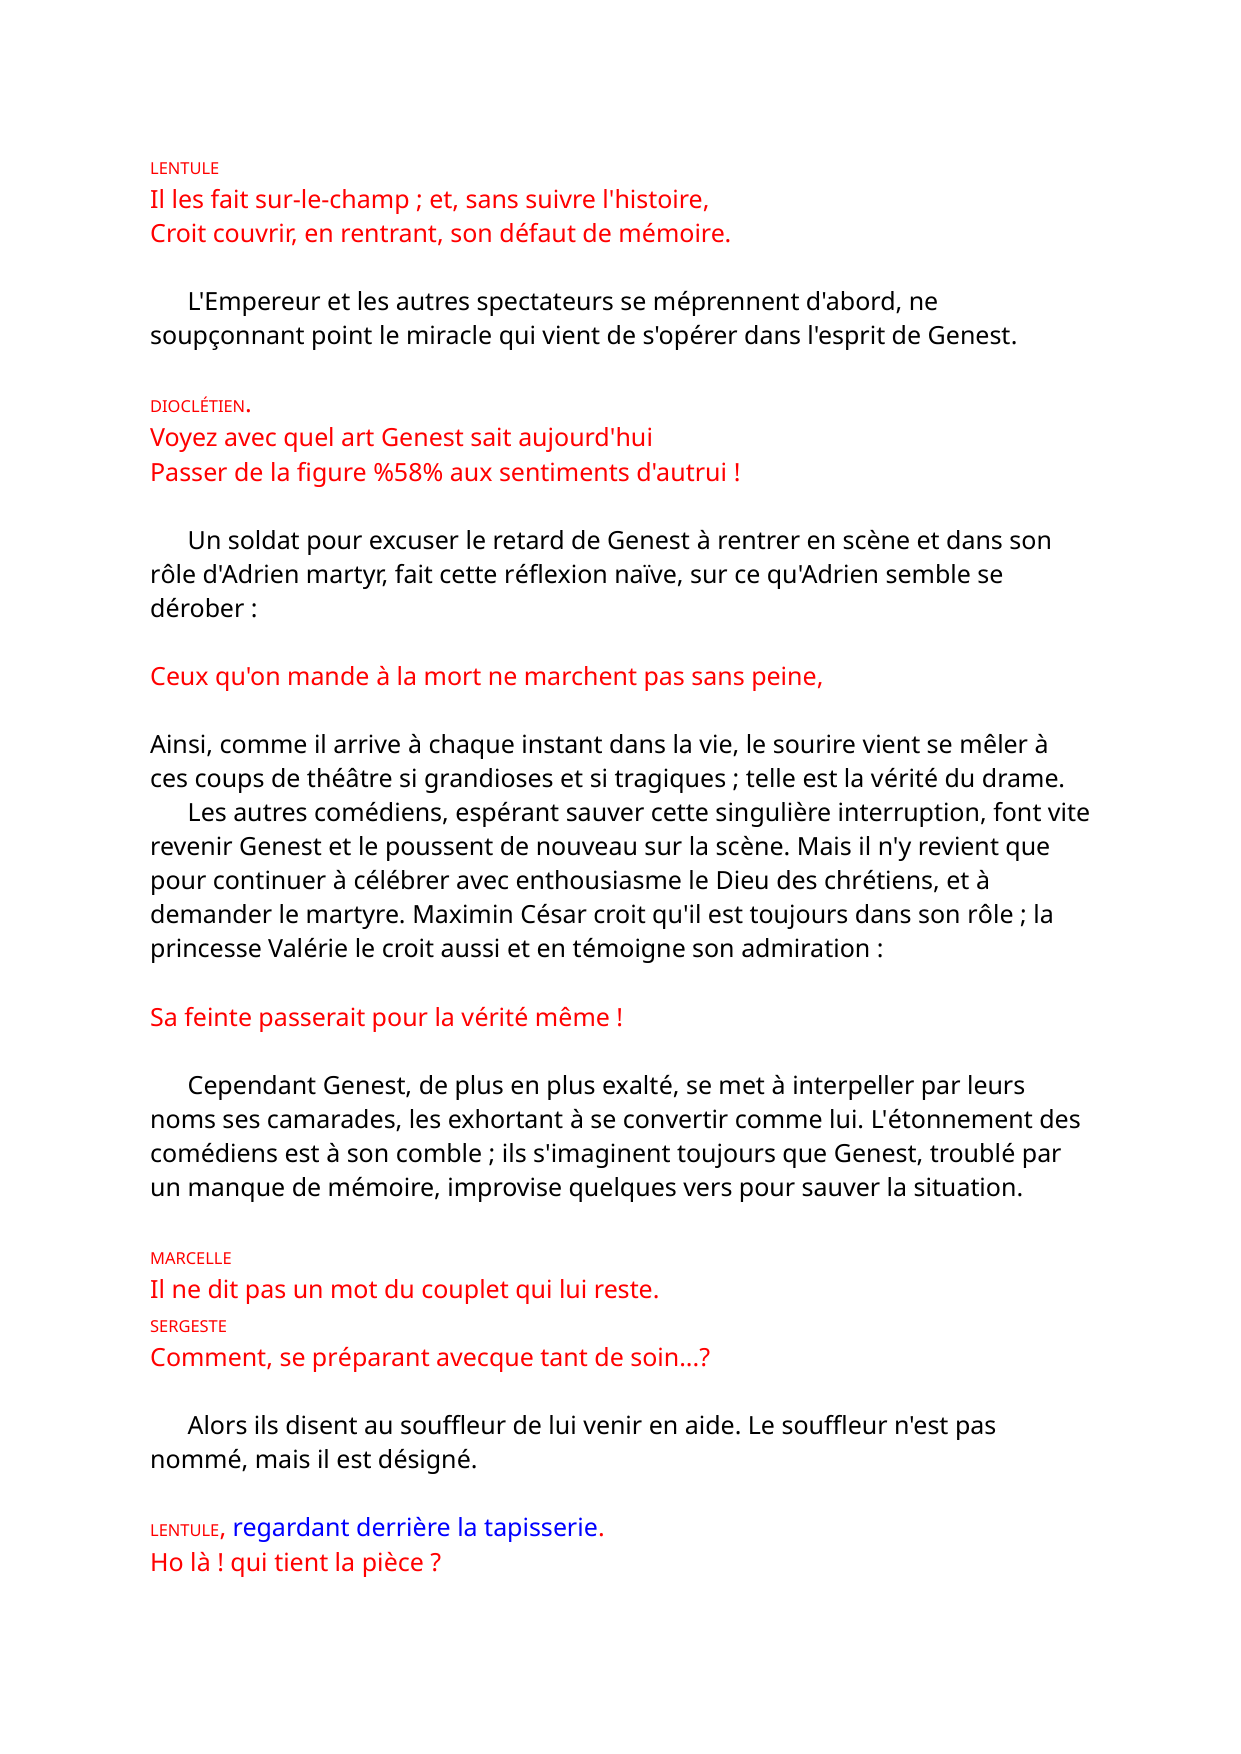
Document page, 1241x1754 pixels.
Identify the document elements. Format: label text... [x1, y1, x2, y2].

text Les autres comédiens, espérant sauver cette sin­gulière interruption, font vite revenir Genest et le poussent de nouveau sur la scène. Mais il n'y revient que pour continuer à célébrer avec enthou­siasme le Dieu des chrétiens, et à demander le martyre. Maximin César croit qu'il est toujours dans son rôle ; la princesse Valérie le croit aussi et en témoigne son admiration : [150, 795, 1091, 965]
text dioclétien. [150, 386, 1091, 420]
text Sa feinte passerait pour la vérité même ! [150, 999, 1091, 1033]
text Ho là ! qui tient la pièce ? [150, 1544, 1091, 1578]
text Alors ils disent au souffleur de lui venir en aide. Le souffleur n'est pas nommé, mais il est dé­signé. [150, 1408, 1091, 1476]
text Passer de la figure %58% aux sentiments d'autrui ! [150, 454, 1091, 488]
text Il les fait sur-le-champ ; et, sans suivre l'histoire, [150, 182, 1091, 216]
text Cependant Genest, de plus en plus exalté, se met à interpeller par leurs noms ses camarades, les exhortant à se convertir comme lui. L'étonnement des comédiens est à son comble ; ils s'imagi­nent toujours que Genest, troublé par un manque de mémoire, improvise quelques vers pour sauver la situation. [150, 1067, 1091, 1203]
text lentule, regardant derrière la tapisserie. [150, 1510, 1091, 1544]
text Ceux qu'on mande à la mort ne marchent pas sans peine, [150, 658, 1091, 693]
text Comment, se préparant avecque tant de soin...? [150, 1340, 1091, 1374]
text sergeste [150, 1306, 1091, 1340]
text Ainsi, comme il arrive à chaque instant dans la vie, le sourire vient se mêler à ces coups de théâtre si grandioses et si tragiques ; telle est la vérité du drame. [150, 727, 1091, 795]
text L'Empereur et les autres spectateurs se méprennent d'abord, ne soupçonnant point le miracle qui vient de s'opérer dans l'esprit de Genest. [150, 284, 1091, 352]
text Voyez avec quel art Genest sait aujourd'hui [150, 420, 1091, 454]
text Il ne dit pas un mot du couplet qui lui reste. [150, 1272, 1091, 1306]
text Croit couvrir, en rentrant, son défaut de mémoire. [150, 216, 1091, 250]
text marcelle [150, 1238, 1091, 1272]
text lentule [150, 148, 1091, 182]
text Un soldat pour excuser le retard de Genest à rentrer en scène et dans son rôle d'Adrien martyr, fait cette réflexion naïve, sur ce qu'Adrien semble se dérober : [150, 522, 1091, 624]
